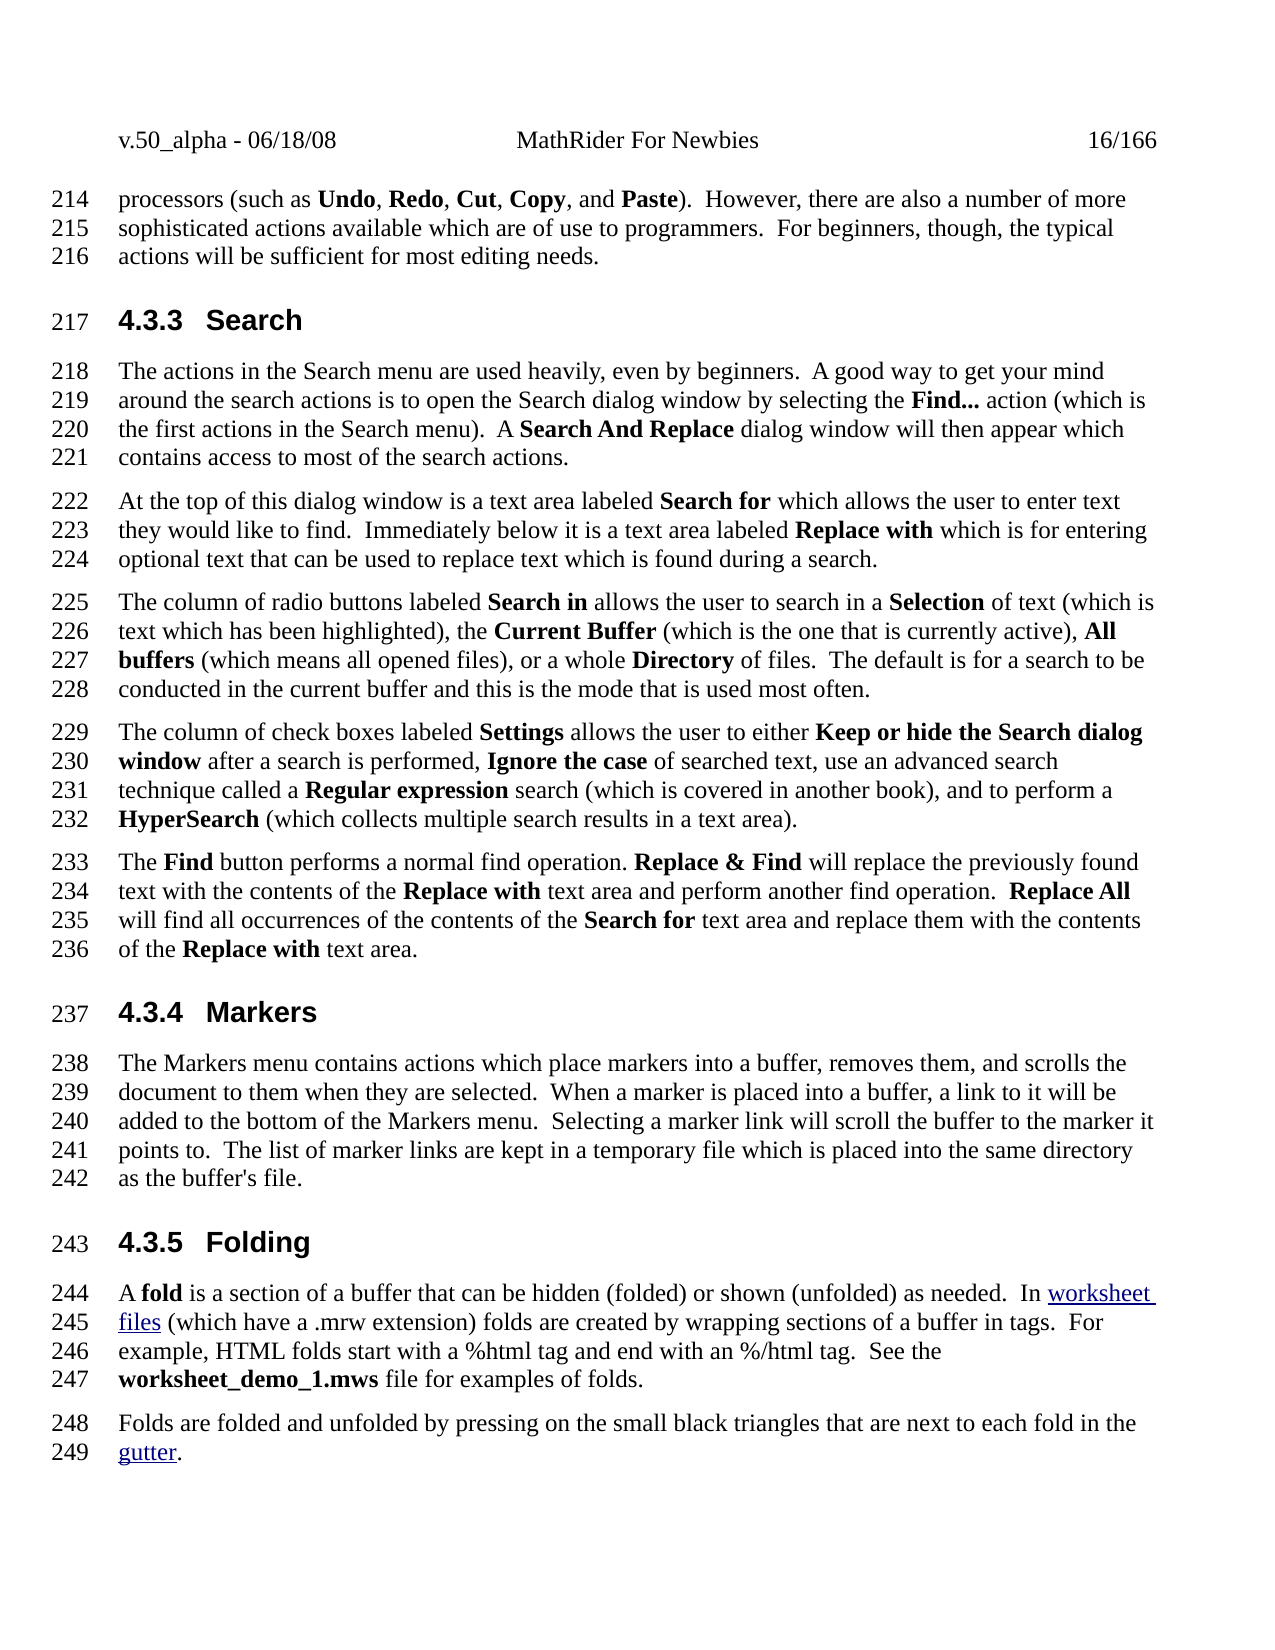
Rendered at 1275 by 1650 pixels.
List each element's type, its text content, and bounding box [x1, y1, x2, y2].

text Folds are folded and unfolded by pressing on the small black triangles that are next to each fold in the gutter. [118, 1408, 1157, 1466]
text The Find button performs a normal find operation. Replace & Find will replace the previously found text with the contents of the Replace with text area and perform another find operation. Replace All will find all occurrences of the contents of the Search for text area and replace them with the contents of the Replace with text area. [118, 847, 1157, 962]
subtitle Folding [118, 1225, 1157, 1258]
text The Markers menu contains actions which place markers into a buffer, removes them, and scrolls the document to them when they are selected. When a marker is placed into a buffer, a link to it will be added to the bottom of the Markers menu. Selecting a marker link will scroll the buffer to the marker it points to. The list of marker links are kept in a temporary file which is placed into the same directory as the buffer's file. [118, 1048, 1157, 1192]
text processors (such as Undo, Redo, Cut, Copy, and Paste). However, there are also a number of more sophisticated actions available which are of use to programmers. For beginners, though, the typical actions will be sufficient for most editing needs. [118, 184, 1157, 270]
text The column of check boxes labeled Settings allows the user to either Keep or hide the Search dialog window after a search is performed, Ignore the case of searched text, use an advanced search technique called a Regular expression search (which is covered in another book), and to perform a HyperSearch (which collects multiple search results in a text area). [118, 717, 1157, 832]
text The actions in the Search menu are used heavily, even by beginners. A good way to get your mind around the search actions is to open the Search dialog window by selecting the Find... action (which is the first actions in the Search menu). A Search And Replace dialog window will then appear which contains access to most of the search actions. [118, 356, 1157, 471]
subtitle Search [118, 303, 1157, 336]
text At the top of this dialog window is a text area labeled Search for which allows the user to enter text they would like to find. Immediately below it is a text area labeled Replace with which is for entering optional text that can be used to replace text which is found during a search. [118, 486, 1157, 572]
text The column of radio buttons labeled Search in allows the user to search in a Selection of text (which is text which has been highlighted), the Current Buffer (which is the one that is currently active), All buffers (which means all opened files), or a whole Directory of files. The default is for a search to be conducted in the current buffer and this is the mode that is used most often. [118, 587, 1157, 702]
subtitle Markers [118, 995, 1157, 1028]
text A fold is a section of a buffer that can be hidden (folded) or shown (unfolded) as needed. In worksheet files (which have a .mrw extension) folds are created by wrapping sections of a buffer in tags. For example, HTML folds start with a %html tag and end with an %/html tag. See the worksheet_demo_1.mws file for examples of folds. [118, 1278, 1157, 1393]
